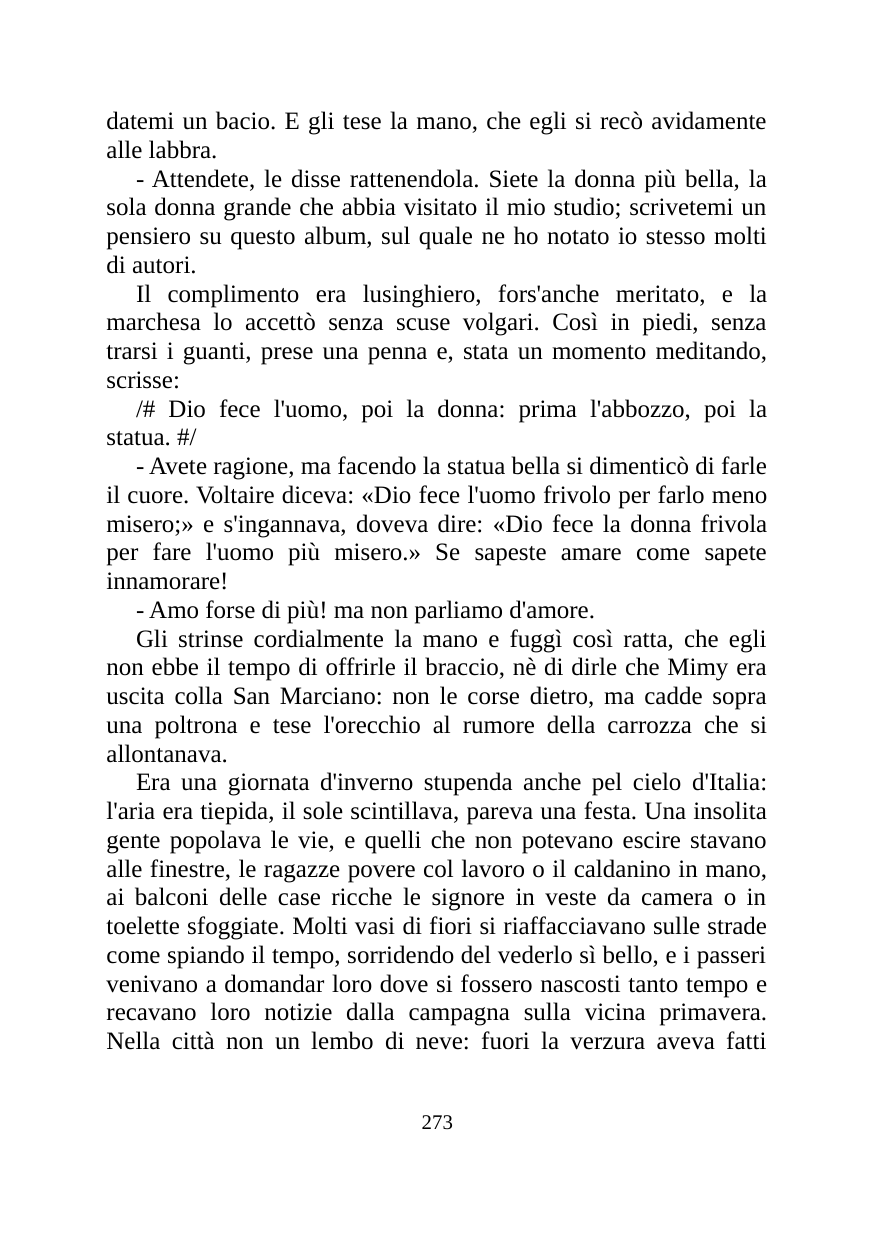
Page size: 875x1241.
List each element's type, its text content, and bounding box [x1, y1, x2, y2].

text /# Dio fece l'uomo, poi la donna: prima l'abbozzo, poi la statua. #/ [106, 394, 768, 451]
text - Avete ragione, ma facendo la statua bella si dimenticò di farle il cuore. Voltaire diceva: «Dio fece l'uomo frivolo per farlo meno misero;» e s'ingannava, doveva dire: «Dio fece la donna frivola per fare l'uomo più misero.» Se sapeste amare come sapete innamorare! [106, 451, 768, 595]
text Il complimento era lusinghiero, fors'anche meritato, e la marchesa lo accettò senza scuse volgari. Così in piedi, senza trarsi i guanti, prese una penna e, stata un momento meditando, scrisse: [106, 279, 768, 394]
text Era una giornata d'inverno stupenda anche pel cielo d'Italia: l'aria era tiepida, il sole scintillava, pareva una festa. Una insolita gente popolava le vie, e quelli che non potevano escire stavano alle finestre, le ragazze povere col lavoro o il caldanino in mano, ai balconi delle case ricche le signore in veste da camera o in toelette sfoggiate. Molti vasi di fiori si riaffacciavano sulle strade come spiando il tempo, sorridendo del vederlo sì bello, e i passeri venivano a domandar loro dove si fossero nascosti tanto tempo e recavano loro notizie dalla campagna sulla vicina primavera. Nella città non un lembo di neve: fuori la verzura aveva fatti [106, 767, 768, 1055]
text - Attendete, le disse rattenendola. Siete la donna più bella, la sola donna grande che abbia visitato il mio studio; scrivetemi un pensiero su questo album, sul quale ne ho notato io stesso molti di autori. [106, 164, 768, 279]
text datemi un bacio. E gli tese la mano, che egli si recò avidamente alle labbra. [106, 106, 768, 164]
text Gli strinse cordialmente la mano e fuggì così ratta, che egli non ebbe il tempo di offrirle il braccio, nè di dirle che Mimy era uscita colla San Marciano: non le corse dietro, ma cadde sopra una poltrona e tese l'orecchio al rumore della carrozza che si allontanava. [106, 624, 768, 767]
text - Amo forse di più! ma non parliamo d'amore. [106, 595, 768, 624]
